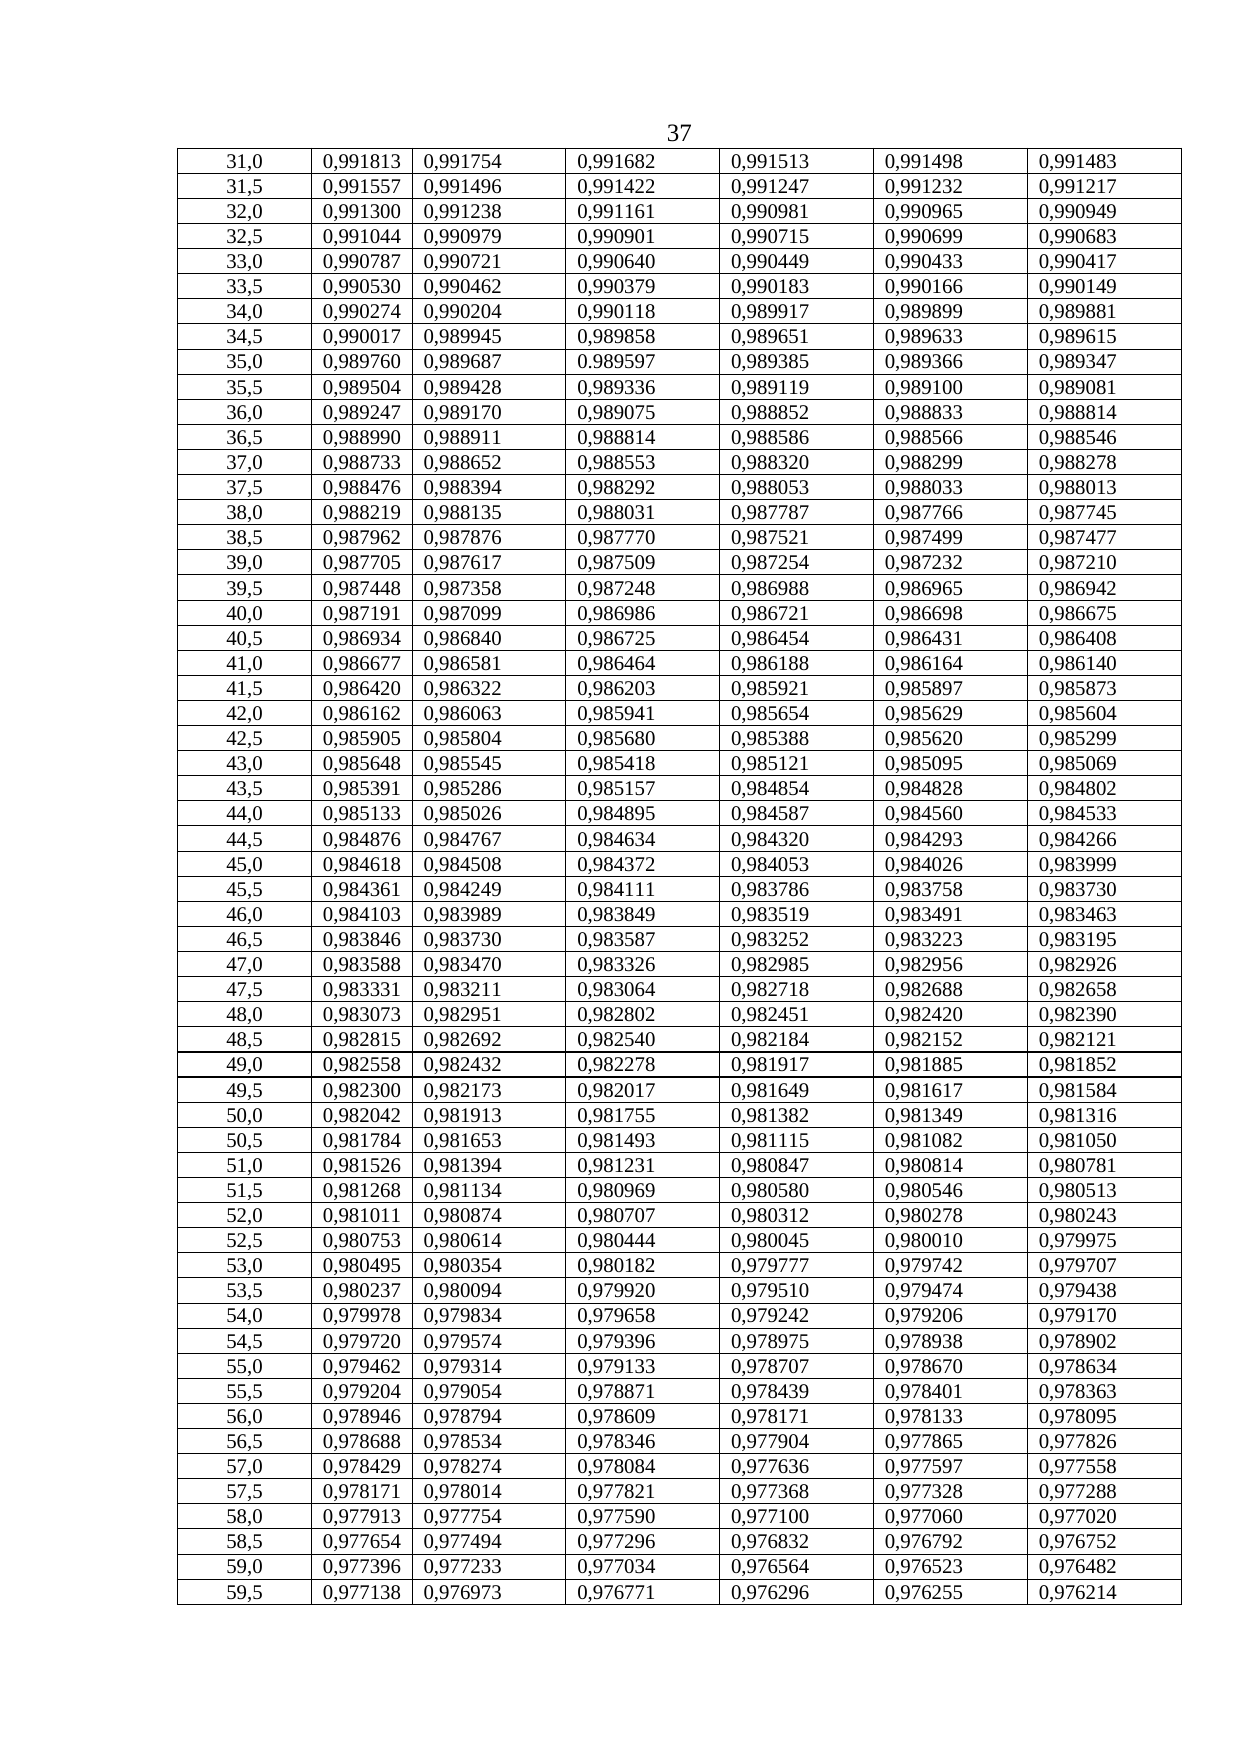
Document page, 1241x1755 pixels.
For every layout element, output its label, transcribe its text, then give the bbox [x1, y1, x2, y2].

table_cell 0,977396 [312, 1555, 412, 1578]
table_cell 0,987499 [874, 525, 1027, 549]
table_cell 0,982985 [720, 952, 873, 976]
table_cell 0,984533 [1028, 801, 1181, 825]
table_cell 0,986188 [720, 651, 873, 675]
table_cell 0,981493 [566, 1128, 719, 1152]
table_cell 0,979742 [874, 1253, 1027, 1277]
table_cell 0,981382 [720, 1103, 873, 1127]
table_cell 45,0 [178, 852, 311, 876]
table_cell 0,987254 [720, 550, 873, 574]
table_cell 0,977288 [1028, 1479, 1181, 1503]
table_cell 0,976832 [720, 1529, 873, 1553]
table_cell 0,980094 [413, 1278, 565, 1302]
table_cell 0,977636 [720, 1454, 873, 1478]
table_cell 0,991496 [413, 174, 565, 198]
table_cell 0,978429 [312, 1454, 412, 1478]
table_cell 0,991754 [413, 149, 565, 173]
table_cell 0,986454 [720, 626, 873, 650]
table_cell 0,983730 [413, 927, 565, 951]
table_cell 0,977138 [312, 1580, 412, 1604]
table_cell 0,980354 [413, 1253, 565, 1277]
table_cell 44,5 [178, 826, 311, 851]
table_cell 0,981784 [312, 1128, 412, 1152]
table_cell 0,985157 [566, 776, 719, 800]
table_cell 0,977754 [413, 1504, 565, 1528]
table_cell 0,981115 [720, 1128, 873, 1152]
table_cell 0,976523 [874, 1555, 1027, 1578]
table_cell 0,984320 [720, 826, 873, 851]
table_cell 0,990017 [312, 324, 412, 348]
table_cell 0,978670 [874, 1354, 1027, 1378]
table_cell 0,989347 [1028, 350, 1181, 373]
table_cell 0,980546 [874, 1178, 1027, 1202]
table_cell 43,0 [178, 751, 311, 775]
table_cell 0,989651 [720, 324, 873, 348]
table_cell 0,990530 [312, 274, 412, 298]
table_cell 0,979438 [1028, 1278, 1181, 1302]
table_cell 0,987248 [566, 575, 719, 599]
table_cell 53,0 [178, 1253, 311, 1277]
table_cell 0,980182 [566, 1253, 719, 1277]
table_cell 0,989170 [413, 400, 565, 424]
table_cell 36,5 [178, 425, 311, 449]
table_cell 0,981584 [1028, 1078, 1181, 1102]
table_cell 0,988013 [1028, 475, 1181, 499]
table_cell 0,981134 [413, 1178, 565, 1202]
table_cell 0,987448 [312, 575, 412, 599]
table_cell 0,978975 [720, 1329, 873, 1353]
table_cell 0,985905 [312, 726, 412, 750]
table_cell 0,981755 [566, 1103, 719, 1127]
table_cell 0,989917 [720, 299, 873, 323]
table_cell 0,987787 [720, 500, 873, 524]
table_cell 0,980847 [720, 1153, 873, 1177]
table_cell 0,981917 [720, 1053, 873, 1076]
table_cell 0,989899 [874, 299, 1027, 323]
table_cell 0,986942 [1028, 575, 1181, 599]
table_cell 0,985299 [1028, 726, 1181, 750]
table_cell 0,977494 [413, 1529, 565, 1553]
table_cell 0,984802 [1028, 776, 1181, 800]
table_cell 0,982718 [720, 977, 873, 1001]
table_cell 40,5 [178, 626, 311, 650]
table_cell 0,980278 [874, 1203, 1027, 1227]
table_cell 0,990721 [413, 249, 565, 273]
table_cell 0,981316 [1028, 1103, 1181, 1127]
table_cell 0,983211 [413, 977, 565, 1001]
table_cell 0,987617 [413, 550, 565, 574]
table_cell 0,980495 [312, 1253, 412, 1277]
table_cell 0,988320 [720, 450, 873, 474]
table_cell 0,978133 [874, 1404, 1027, 1428]
table_cell 0,988219 [312, 500, 412, 524]
table_cell 57,5 [178, 1479, 311, 1503]
table_cell 0,981617 [874, 1078, 1027, 1102]
table_cell 0,986988 [720, 575, 873, 599]
table_cell 0,987358 [413, 575, 565, 599]
table_cell 54,0 [178, 1304, 311, 1327]
table_cell 0,987191 [312, 601, 412, 624]
table_cell 0,988553 [566, 450, 719, 474]
table_cell 0,985804 [413, 726, 565, 750]
table_cell 0,981852 [1028, 1053, 1181, 1076]
table_cell 35,0 [178, 350, 311, 373]
table_cell 0,983223 [874, 927, 1027, 951]
table_cell 0,982540 [566, 1027, 719, 1051]
table_cell 0,989336 [566, 375, 719, 399]
table_cell 0,988852 [720, 400, 873, 424]
table_cell 0,983331 [312, 977, 412, 1001]
table_cell 0,985286 [413, 776, 565, 800]
table_cell 0,984372 [566, 852, 719, 876]
table_cell 0,988833 [874, 400, 1027, 424]
table_cell 0,984895 [566, 801, 719, 825]
table_cell 0,991498 [874, 149, 1027, 173]
table_cell 0,990462 [413, 274, 565, 298]
table_cell 0,986986 [566, 601, 719, 624]
table_cell 0,984026 [874, 852, 1027, 876]
table_cell 0,990118 [566, 299, 719, 323]
table_cell 0,978871 [566, 1379, 719, 1403]
table_cell 0,977865 [874, 1429, 1027, 1453]
table_cell 0,983849 [566, 902, 719, 926]
table_cell 0,985545 [413, 751, 565, 775]
table_cell 0,986420 [312, 676, 412, 700]
table_cell 0,981653 [413, 1128, 565, 1152]
table_cell 0,989100 [874, 375, 1027, 399]
table_cell 0,990965 [874, 199, 1027, 223]
table_cell 0,991557 [312, 174, 412, 198]
table_cell 0,977597 [874, 1454, 1027, 1478]
table_cell 0,977821 [566, 1479, 719, 1503]
table_cell 0,976296 [720, 1580, 873, 1604]
table_cell 54,5 [178, 1329, 311, 1353]
table_cell 0,979777 [720, 1253, 873, 1277]
table_cell 31,5 [178, 174, 311, 198]
table_cell 49,0 [178, 1053, 311, 1076]
table_cell 0,991483 [1028, 149, 1181, 173]
table_cell 0,991238 [413, 199, 565, 223]
table_cell 0,987210 [1028, 550, 1181, 574]
table_cell 0,988278 [1028, 450, 1181, 474]
table_cell 0,987099 [413, 601, 565, 624]
table_cell 0,989385 [720, 350, 873, 373]
table_cell 0,984361 [312, 877, 412, 901]
table_cell 0,984249 [413, 877, 565, 901]
table_cell 0,989247 [312, 400, 412, 424]
table_cell 0,988299 [874, 450, 1027, 474]
table_cell 0,979204 [312, 1379, 412, 1403]
table_cell 0,984266 [1028, 826, 1181, 851]
table_cell 0,977328 [874, 1479, 1027, 1503]
table_cell 47,5 [178, 977, 311, 1001]
table_cell 0,982432 [413, 1053, 565, 1076]
table_cell 47,0 [178, 952, 311, 976]
table_cell 0,981268 [312, 1178, 412, 1202]
table_cell 0,977826 [1028, 1429, 1181, 1453]
table_cell 0,981885 [874, 1053, 1027, 1076]
table_cell 0,985873 [1028, 676, 1181, 700]
table_cell 0,986431 [874, 626, 1027, 650]
table_cell 0,977558 [1028, 1454, 1181, 1478]
table_cell 0,981394 [413, 1153, 565, 1177]
table_cell 0,986934 [312, 626, 412, 650]
table_cell 0,982802 [566, 1002, 719, 1026]
table_cell 0.989597 [566, 350, 719, 373]
table_cell 0,986721 [720, 601, 873, 624]
table_cell 0,980045 [720, 1228, 873, 1252]
table_cell 34,0 [178, 299, 311, 323]
table_cell 0,982184 [720, 1027, 873, 1051]
table_cell 0,981231 [566, 1153, 719, 1177]
table_cell 0,977060 [874, 1504, 1027, 1528]
table_cell 59,5 [178, 1580, 311, 1604]
table_cell 49,5 [178, 1078, 311, 1102]
table_cell 0,977100 [720, 1504, 873, 1528]
table_cell 0,978534 [413, 1429, 565, 1453]
table_cell 0,985620 [874, 726, 1027, 750]
table_cell 0,991161 [566, 199, 719, 223]
table_cell 0,978401 [874, 1379, 1027, 1403]
table_cell 0,985941 [566, 701, 719, 725]
table_cell 0,989504 [312, 375, 412, 399]
table_cell 0,985418 [566, 751, 719, 775]
table_cell 0,978346 [566, 1429, 719, 1453]
table_cell 0,978946 [312, 1404, 412, 1428]
table_cell 55,5 [178, 1379, 311, 1403]
table_cell 58,0 [178, 1504, 311, 1528]
table_cell 0,982926 [1028, 952, 1181, 976]
table_cell 0,982017 [566, 1078, 719, 1102]
table_cell 0,990787 [312, 249, 412, 273]
table_cell 0,976564 [720, 1555, 873, 1578]
table_cell 0,990417 [1028, 249, 1181, 273]
table_cell 0,988566 [874, 425, 1027, 449]
table_cell 0,978794 [413, 1404, 565, 1428]
table_cell 0,988814 [566, 425, 719, 449]
table_cell 0,990183 [720, 274, 873, 298]
table_cell 0,987705 [312, 550, 412, 574]
table_cell 0,989119 [720, 375, 873, 399]
table_cell 0,984876 [312, 826, 412, 851]
table_cell 36,0 [178, 400, 311, 424]
table_cell 0,979978 [312, 1304, 412, 1327]
table_cell 0,989858 [566, 324, 719, 348]
table_cell 0,983064 [566, 977, 719, 1001]
table_cell 0,990433 [874, 249, 1027, 273]
table_cell 0,987876 [413, 525, 565, 549]
table_cell 0,980444 [566, 1228, 719, 1252]
table_cell 50,0 [178, 1103, 311, 1127]
table_cell 56,5 [178, 1429, 311, 1453]
table_cell 0,979206 [874, 1304, 1027, 1327]
table_cell 0,980814 [874, 1153, 1027, 1177]
table_cell 0,986322 [413, 676, 565, 700]
table_cell 0,980312 [720, 1203, 873, 1227]
table_cell 0,979975 [1028, 1228, 1181, 1252]
table_cell 48,5 [178, 1027, 311, 1051]
table_cell 56,0 [178, 1404, 311, 1428]
table_cell 0,981011 [312, 1203, 412, 1227]
table_cell 39,0 [178, 550, 311, 574]
table_cell 0,976255 [874, 1580, 1027, 1604]
table_cell 55,0 [178, 1354, 311, 1378]
table_cell 0,990379 [566, 274, 719, 298]
table_cell 0,990640 [566, 249, 719, 273]
table_cell 35,5 [178, 375, 311, 399]
table_cell 41,5 [178, 676, 311, 700]
table_cell 0,980580 [720, 1178, 873, 1202]
table_cell 0,987232 [874, 550, 1027, 574]
table_cell 0,988990 [312, 425, 412, 449]
table_cell 0,978095 [1028, 1404, 1181, 1428]
table_cell 0,984634 [566, 826, 719, 851]
table_cell 0,978707 [720, 1354, 873, 1378]
table_cell 0,983786 [720, 877, 873, 901]
table_cell 0,985026 [413, 801, 565, 825]
table_cell 0,979510 [720, 1278, 873, 1302]
table_cell 0,976771 [566, 1580, 719, 1604]
table_cell 0,984560 [874, 801, 1027, 825]
table_cell 0,976752 [1028, 1529, 1181, 1553]
table_cell 0,983999 [1028, 852, 1181, 876]
table_cell 0,979314 [413, 1354, 565, 1378]
table_cell 0,985897 [874, 676, 1027, 700]
table_cell 0,985604 [1028, 701, 1181, 725]
table_cell 0,987477 [1028, 525, 1181, 549]
table_cell 0,977233 [413, 1555, 565, 1578]
table_cell 0,991682 [566, 149, 719, 173]
table_cell 0,982558 [312, 1053, 412, 1076]
table_cell 42,0 [178, 701, 311, 725]
table_cell 0,983758 [874, 877, 1027, 901]
table_cell 0,981649 [720, 1078, 873, 1102]
table_cell 0,980781 [1028, 1153, 1181, 1177]
table_cell 0,986675 [1028, 601, 1181, 624]
table_cell 0,979133 [566, 1354, 719, 1378]
table_cell 0,986408 [1028, 626, 1181, 650]
table_cell 0,985391 [312, 776, 412, 800]
table_cell 0,986840 [413, 626, 565, 650]
table_cell 0,984618 [312, 852, 412, 876]
table_cell 0,982658 [1028, 977, 1181, 1001]
table_cell 0,978171 [720, 1404, 873, 1428]
table_cell 53,5 [178, 1278, 311, 1302]
table_cell 0,986725 [566, 626, 719, 650]
table_cell 0,986677 [312, 651, 412, 675]
table_cell 38,5 [178, 525, 311, 549]
table_cell 0,987521 [720, 525, 873, 549]
table_cell 43,5 [178, 776, 311, 800]
table_cell 0,983073 [312, 1002, 412, 1026]
table_cell 0,990949 [1028, 199, 1181, 223]
table_cell 0,989615 [1028, 324, 1181, 348]
table_cell 0,982300 [312, 1078, 412, 1102]
table_cell 0,986203 [566, 676, 719, 700]
table_cell 0,985133 [312, 801, 412, 825]
table_cell 0,989881 [1028, 299, 1181, 323]
table_cell 0,976792 [874, 1529, 1027, 1553]
table_cell 0,979054 [413, 1379, 565, 1403]
table_cell 0,982815 [312, 1027, 412, 1051]
table_cell 0,982042 [312, 1103, 412, 1127]
table_cell 59,0 [178, 1555, 311, 1578]
table_cell 51,5 [178, 1178, 311, 1202]
table_cell 0,989428 [413, 375, 565, 399]
table_cell 37,0 [178, 450, 311, 474]
table_cell 0,978439 [720, 1379, 873, 1403]
table_cell 0,991247 [720, 174, 873, 198]
table_cell 0,978014 [413, 1479, 565, 1503]
table_cell 0,988031 [566, 500, 719, 524]
table_cell 0,988733 [312, 450, 412, 474]
table_cell 0,986581 [413, 651, 565, 675]
table_cell 0,984103 [312, 902, 412, 926]
table_cell 0,988586 [720, 425, 873, 449]
table_cell 0,979242 [720, 1304, 873, 1327]
table_cell 0,985648 [312, 751, 412, 775]
table_cell 0,977296 [566, 1529, 719, 1553]
table_cell 0,977904 [720, 1429, 873, 1453]
table_cell 0,987745 [1028, 500, 1181, 524]
table_cell 0,978634 [1028, 1354, 1181, 1378]
table_cell 45,5 [178, 877, 311, 901]
table_cell 0,986140 [1028, 651, 1181, 675]
table_cell 0,982173 [413, 1078, 565, 1102]
table_cell 0,979920 [566, 1278, 719, 1302]
table_cell 38,0 [178, 500, 311, 524]
table_cell 0,979474 [874, 1278, 1027, 1302]
table_cell 0,990901 [566, 224, 719, 248]
table_cell 0,978688 [312, 1429, 412, 1453]
table_cell 0,989075 [566, 400, 719, 424]
table_cell 0,991813 [312, 149, 412, 173]
table_cell 52,0 [178, 1203, 311, 1227]
table_cell 0,985388 [720, 726, 873, 750]
table_cell 0,991513 [720, 149, 873, 173]
table_cell 0,984111 [566, 877, 719, 901]
table_cell 0,989945 [413, 324, 565, 348]
table_cell 44,0 [178, 801, 311, 825]
table_cell 40,0 [178, 601, 311, 624]
table_cell 0,983326 [566, 952, 719, 976]
table_cell 0,980010 [874, 1228, 1027, 1252]
table_cell 0,979658 [566, 1304, 719, 1327]
table_cell 0,988135 [413, 500, 565, 524]
table_cell 0,979462 [312, 1354, 412, 1378]
table_cell 0,983588 [312, 952, 412, 976]
table_cell 0,983730 [1028, 877, 1181, 901]
table_cell 33,0 [178, 249, 311, 273]
table_cell 0,983989 [413, 902, 565, 926]
table_cell 0,988476 [312, 475, 412, 499]
table_cell 0,985680 [566, 726, 719, 750]
table_cell 37,5 [178, 475, 311, 499]
table_cell 32,5 [178, 224, 311, 248]
table_cell 0,978274 [413, 1454, 565, 1478]
table_cell 0,978902 [1028, 1329, 1181, 1353]
table_cell 41,0 [178, 651, 311, 675]
table_cell 0,990683 [1028, 224, 1181, 248]
table_cell 0,979396 [566, 1329, 719, 1353]
table_cell 0,981050 [1028, 1128, 1181, 1152]
table_cell 0,983491 [874, 902, 1027, 926]
table_cell 42,5 [178, 726, 311, 750]
table_cell 0,986063 [413, 701, 565, 725]
table_cell 0,982956 [874, 952, 1027, 976]
table_cell 0,986464 [566, 651, 719, 675]
table_cell 0,984854 [720, 776, 873, 800]
table_cell 0,977368 [720, 1479, 873, 1503]
table_cell 0,987962 [312, 525, 412, 549]
table_cell 0,989366 [874, 350, 1027, 373]
table_cell 0,982692 [413, 1027, 565, 1051]
table_cell 0,983195 [1028, 927, 1181, 951]
table_cell 0,983470 [413, 952, 565, 976]
table_cell 0,979720 [312, 1329, 412, 1353]
table_cell 39,5 [178, 575, 311, 599]
table_cell 0,977020 [1028, 1504, 1181, 1528]
table_cell 0,988394 [413, 475, 565, 499]
table_cell 0,983463 [1028, 902, 1181, 926]
table_cell 0,989081 [1028, 375, 1181, 399]
table_cell 58,5 [178, 1529, 311, 1553]
table_cell 0,981526 [312, 1153, 412, 1177]
table_cell 0,986698 [874, 601, 1027, 624]
table_cell 0,988546 [1028, 425, 1181, 449]
table_cell 0,978609 [566, 1404, 719, 1428]
table_cell 0,980753 [312, 1228, 412, 1252]
table_cell 0,976214 [1028, 1580, 1181, 1604]
table_cell 0,985095 [874, 751, 1027, 775]
table_cell 0,977034 [566, 1555, 719, 1578]
table_cell 0,980243 [1028, 1203, 1181, 1227]
table_cell 0,987509 [566, 550, 719, 574]
table_cell 57,0 [178, 1454, 311, 1478]
table_cell 0,977590 [566, 1504, 719, 1528]
table_cell 0,984053 [720, 852, 873, 876]
table_cell 0,991044 [312, 224, 412, 248]
table_cell 0,984587 [720, 801, 873, 825]
table_cell 0,982420 [874, 1002, 1027, 1026]
table_cell 0,990166 [874, 274, 1027, 298]
table_cell 0,982951 [413, 1002, 565, 1026]
table_cell 0,978084 [566, 1454, 719, 1478]
table_cell 0,980707 [566, 1203, 719, 1227]
table_cell 0,985069 [1028, 751, 1181, 775]
table_cell 0,985121 [720, 751, 873, 775]
table_cell 0,983587 [566, 927, 719, 951]
table_cell 0,990715 [720, 224, 873, 248]
table_cell 0,989760 [312, 350, 412, 373]
table_cell 0,987770 [566, 525, 719, 549]
table_cell 0,990204 [413, 299, 565, 323]
table_cell 50,5 [178, 1128, 311, 1152]
table_cell 0,979834 [413, 1304, 565, 1327]
table_cell 0,984767 [413, 826, 565, 851]
table_cell 32,0 [178, 199, 311, 223]
table_cell 33,5 [178, 274, 311, 298]
table_cell 0,988911 [413, 425, 565, 449]
table_cell 0,980513 [1028, 1178, 1181, 1202]
table_cell 0,978171 [312, 1479, 412, 1503]
table_cell 0,987766 [874, 500, 1027, 524]
table_cell 0,983252 [720, 927, 873, 951]
table_cell 0,981913 [413, 1103, 565, 1127]
table_cell 0,985629 [874, 701, 1027, 725]
table_cell 48,0 [178, 1002, 311, 1026]
table_cell 0,986965 [874, 575, 1027, 599]
table_cell 0,981349 [874, 1103, 1027, 1127]
table_cell 0,990979 [413, 224, 565, 248]
table_cell 0,980969 [566, 1178, 719, 1202]
table_cell 0,989687 [413, 350, 565, 373]
table_cell 46,0 [178, 902, 311, 926]
table_cell 0,988652 [413, 450, 565, 474]
table_cell 0,979707 [1028, 1253, 1181, 1277]
table_cell 0,986164 [874, 651, 1027, 675]
table_cell 46,5 [178, 927, 311, 951]
table_cell 0,988033 [874, 475, 1027, 499]
table_cell 0,979574 [413, 1329, 565, 1353]
table_cell 0,983846 [312, 927, 412, 951]
table_cell 0,977913 [312, 1504, 412, 1528]
table_cell 0,982278 [566, 1053, 719, 1076]
table_cell 0,978363 [1028, 1379, 1181, 1403]
table_cell 0,980614 [413, 1228, 565, 1252]
table_cell 0,976973 [413, 1580, 565, 1604]
table_cell 0,989633 [874, 324, 1027, 348]
table_cell 0,982121 [1028, 1027, 1181, 1051]
table_cell 31,0 [178, 149, 311, 173]
table_cell 0,984293 [874, 826, 1027, 851]
table_cell 0,988814 [1028, 400, 1181, 424]
table_cell 34,5 [178, 324, 311, 348]
table_cell 0,988292 [566, 475, 719, 499]
table_cell 0,991422 [566, 174, 719, 198]
table_cell 0,980237 [312, 1278, 412, 1302]
table_cell 0,990699 [874, 224, 1027, 248]
table_cell 0,976482 [1028, 1555, 1181, 1578]
table_cell 0,981082 [874, 1128, 1027, 1152]
table_cell 0,982152 [874, 1027, 1027, 1051]
table_cell 0,982451 [720, 1002, 873, 1026]
table_cell 0,985654 [720, 701, 873, 725]
table_cell 0,990149 [1028, 274, 1181, 298]
table_cell 0,978938 [874, 1329, 1027, 1353]
table_cell 0,980874 [413, 1203, 565, 1227]
table_cell 0,991300 [312, 199, 412, 223]
table_cell 0,983519 [720, 902, 873, 926]
table_cell 0,990449 [720, 249, 873, 273]
table_cell 0,977654 [312, 1529, 412, 1553]
table_cell 0,991232 [874, 174, 1027, 198]
table_cell 0,986162 [312, 701, 412, 725]
table_cell 0,984828 [874, 776, 1027, 800]
table_cell 0,982688 [874, 977, 1027, 1001]
table_cell 51,0 [178, 1153, 311, 1177]
table_cell 0,991217 [1028, 174, 1181, 198]
table_cell 0,982390 [1028, 1002, 1181, 1026]
table_cell 0,979170 [1028, 1304, 1181, 1327]
table_cell 52,5 [178, 1228, 311, 1252]
table_cell 0,990274 [312, 299, 412, 323]
table_cell 0,984508 [413, 852, 565, 876]
table_cell 0,985921 [720, 676, 873, 700]
table_cell 0,990981 [720, 199, 873, 223]
table_cell 0,988053 [720, 475, 873, 499]
